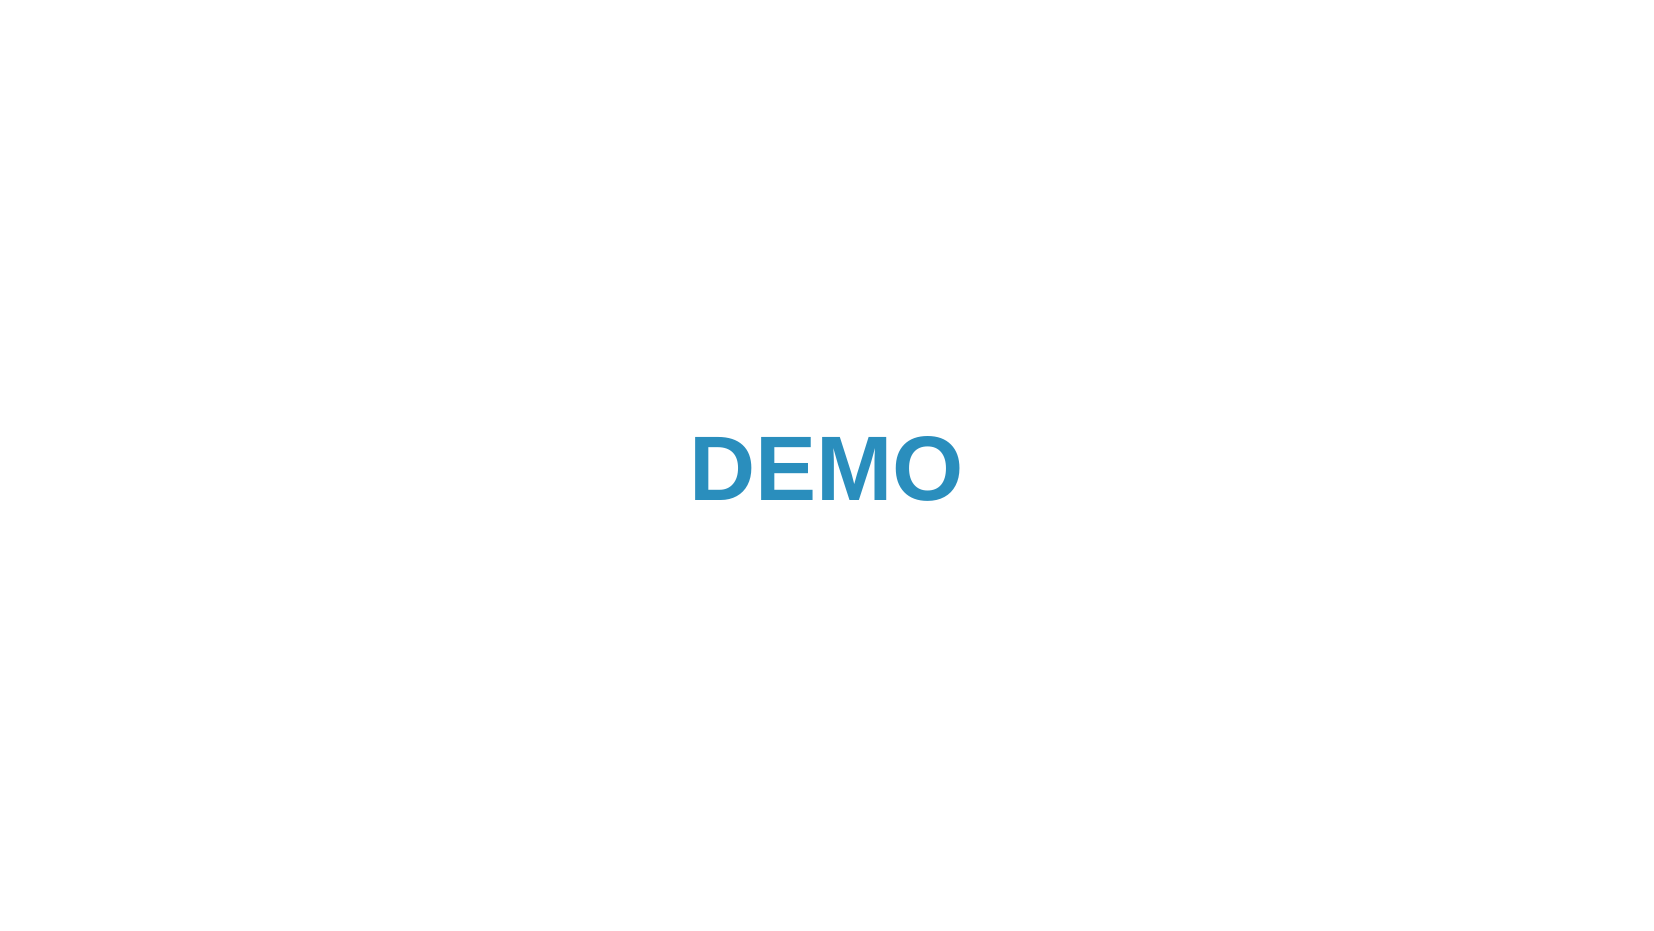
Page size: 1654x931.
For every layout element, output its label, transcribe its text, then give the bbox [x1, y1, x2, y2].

title DEMO [82, 391, 1571, 547]
